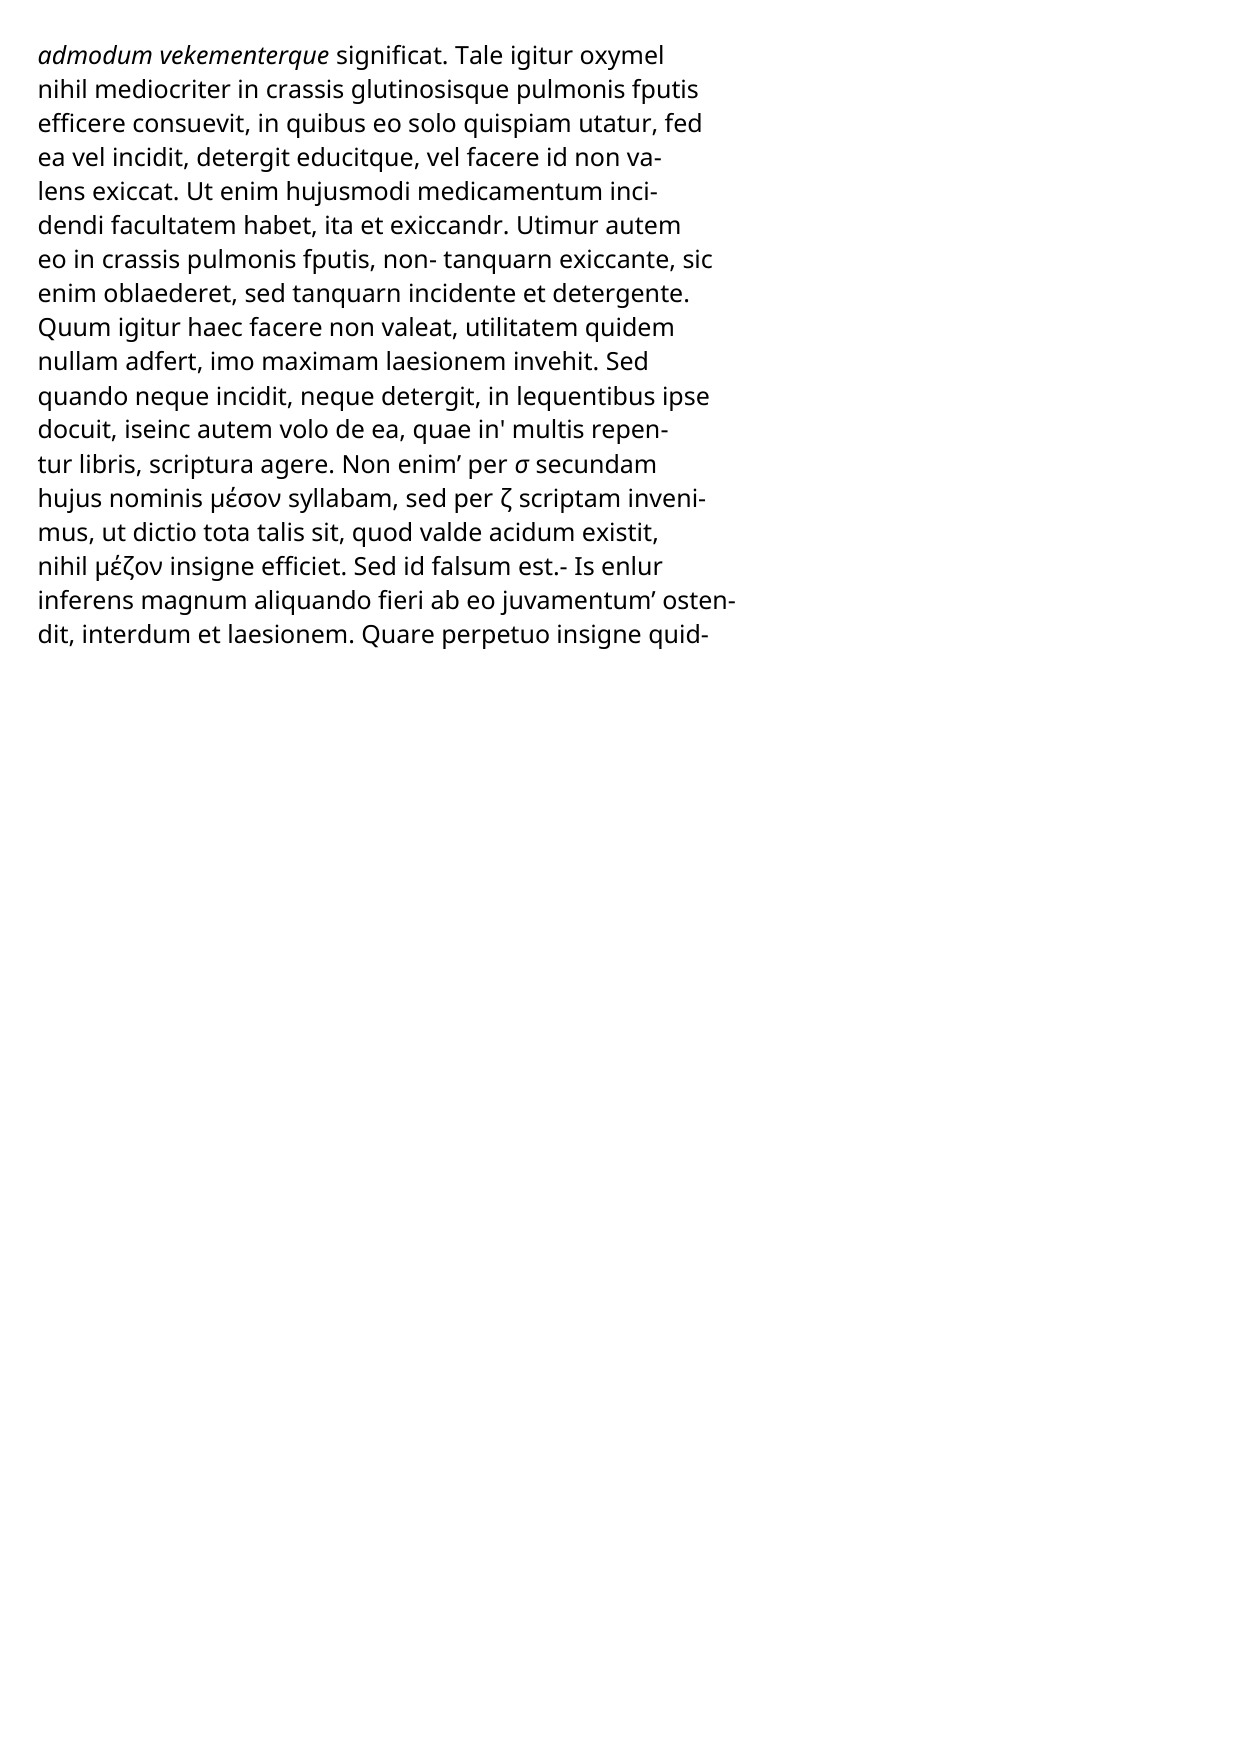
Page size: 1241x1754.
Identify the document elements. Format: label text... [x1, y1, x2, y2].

text admodum vekementerque significat. Tale igitur oxymel nihil mediocriter in crassis glutinosisque pulmonis fputis efficere consuevit, in quibus eo solo quispiam utatur, fed ea vel incidit, detergit educitque, vel facere id non va- lens exiccat. Ut enim hujusmodi medicamentum inci- dendi facultatem habet, ita et exiccandr. Utimur autem eo in crassis pulmonis fputis, non- tanquarn exiccante, sic enim oblaederet, sed tanquarn incidente et detergente. Quum igitur haec facere non valeat, utilitatem quidem nullam adfert, imo maximam laesionem invehit. Sed quando neque incidit, neque detergit, in lequentibus ipse docuit, iseinc autem volo de ea, quae in' multis repen- tur libris, scriptura agere. Non enim’ per σ secundam hujus nominis μέσον syllabam, sed per ζ scriptam inveni- mus, ut dictio tota talis sit, quod valde acidum existit, nihil μέζον insigne efficiet. Sed id falsum est.- Is enlur inferens magnum aliquando fieri ab eo juvamentum’ osten- dit, interdum et laesionem. Quare perpetuo insigne quid- [37, 37, 1203, 651]
